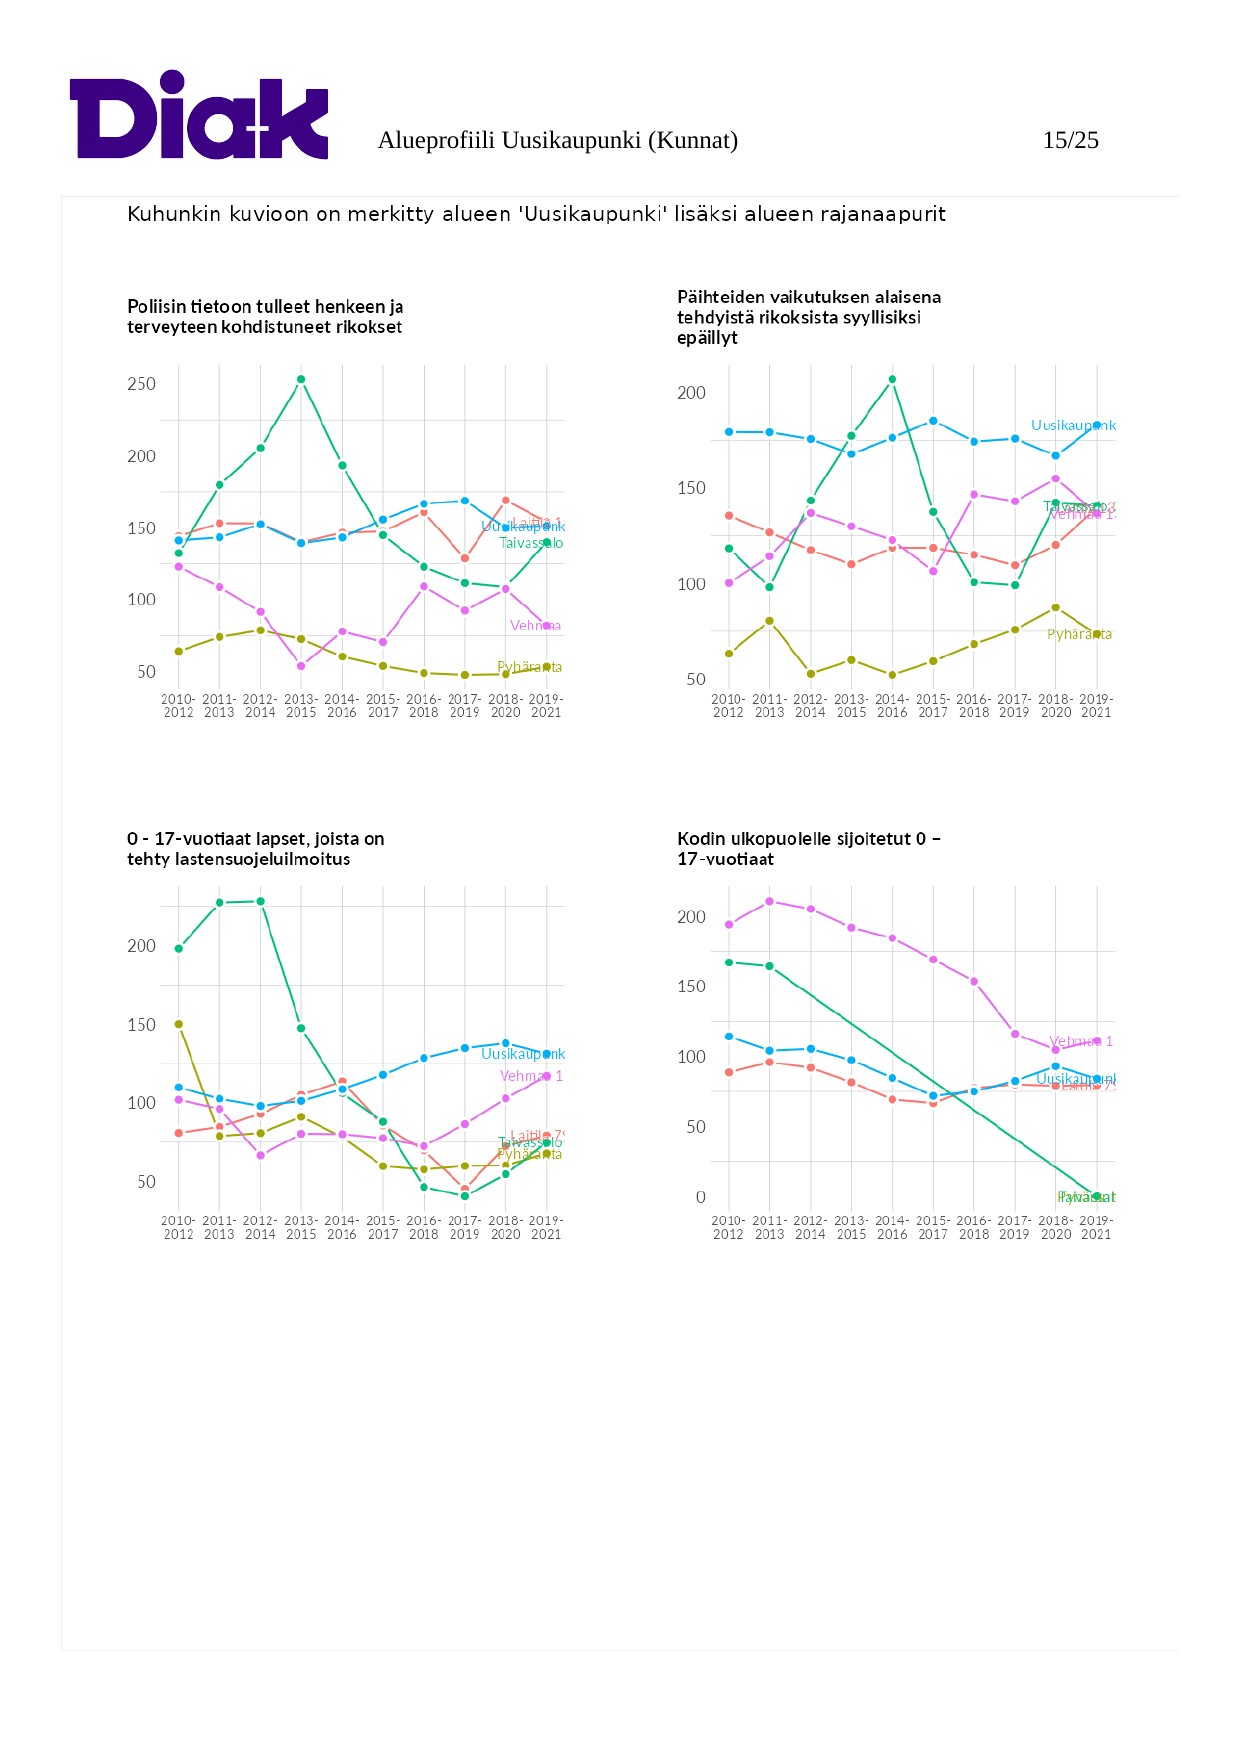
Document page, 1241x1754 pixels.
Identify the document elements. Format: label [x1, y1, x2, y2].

picture [61, 196, 1179, 1651]
